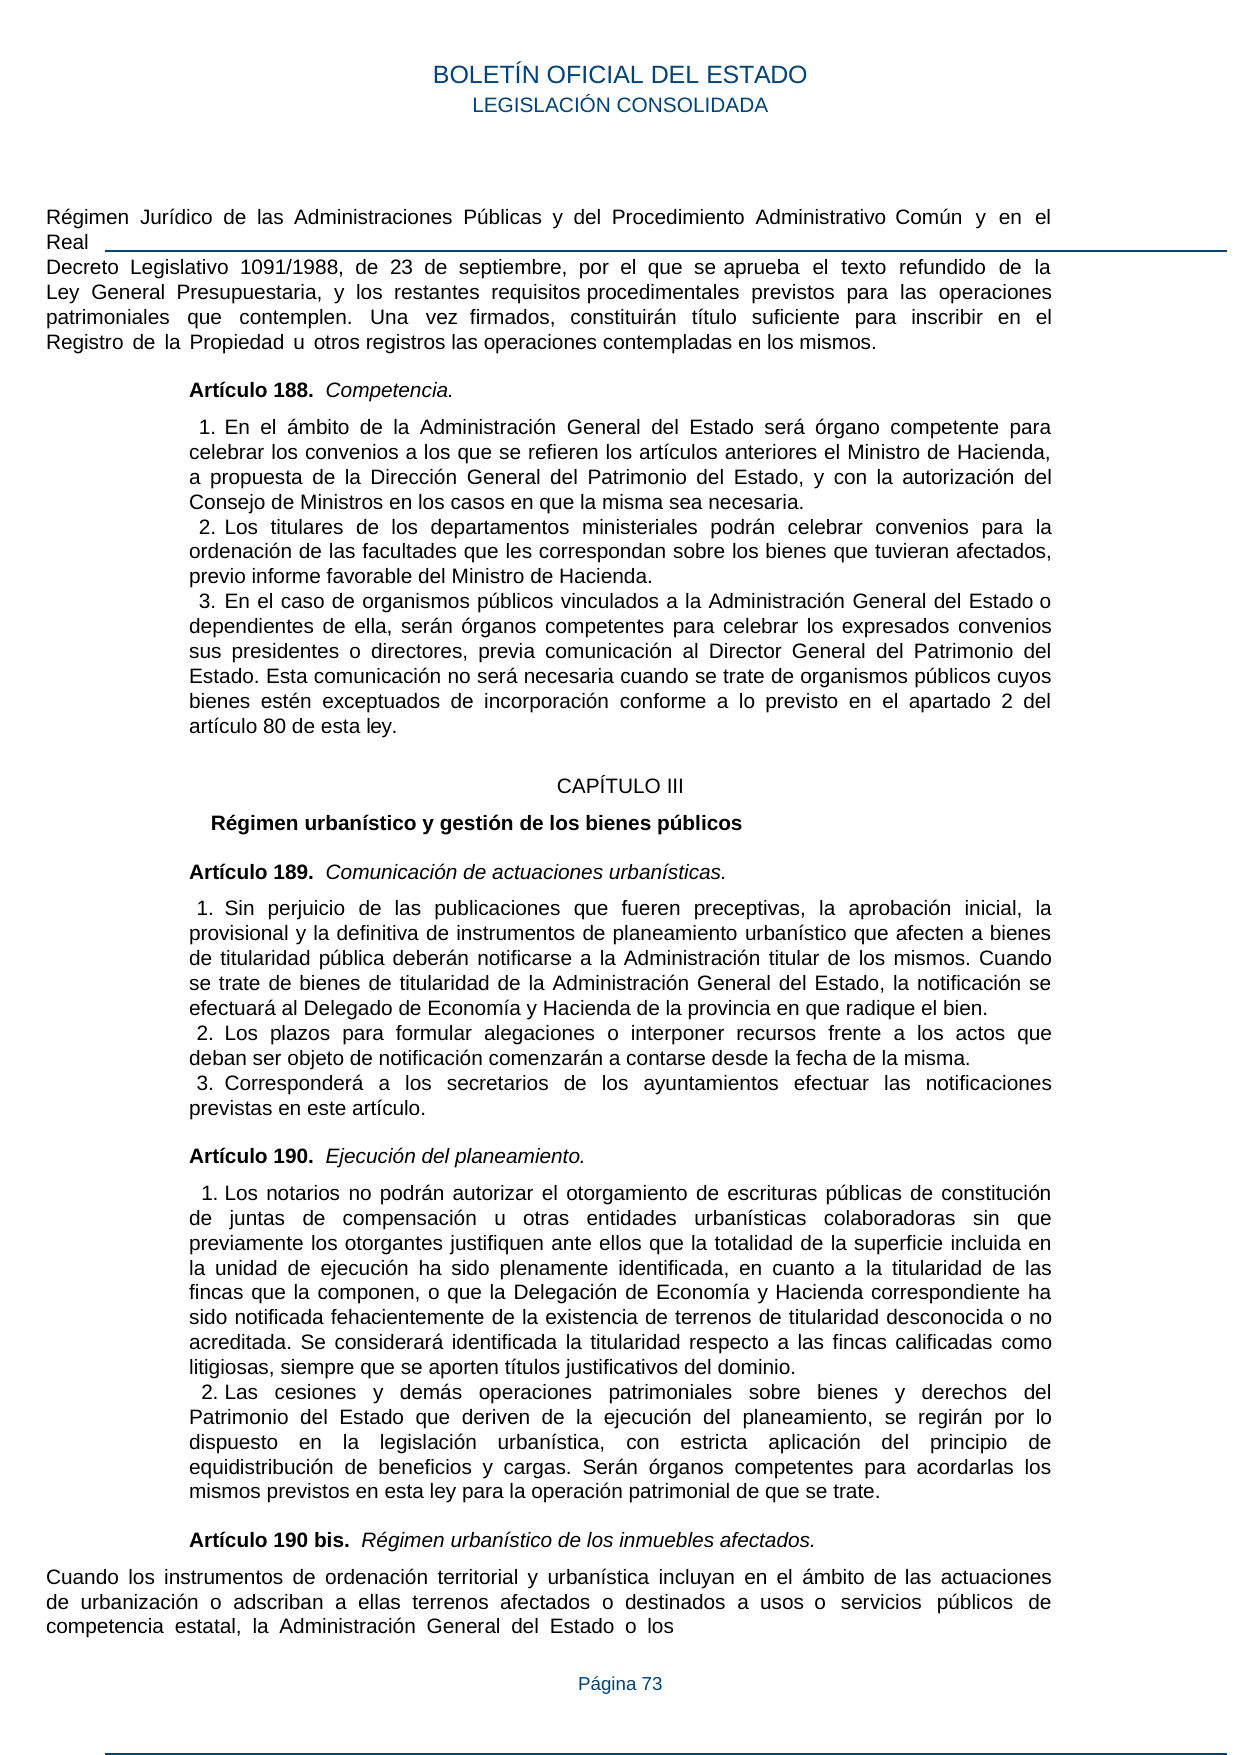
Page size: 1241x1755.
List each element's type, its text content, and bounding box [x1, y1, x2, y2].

text Artículo 190 bis. Régimen urbanístico de los inmuebles afectados. [189, 1528, 1195, 1552]
list Los titulares de los departamentos ministeriales podrán celebrar convenios para la ordenación de las facultades que les correspondan sobre los bienes que tuvieran afectados, previo informe favorable del Ministro de Hacienda. [163, 514, 1052, 588]
list Corresponderá a los secretarios de los ayuntamientos efectuar las notificaciones previstas en este artículo. [161, 1071, 1052, 1119]
text Artículo 189. Comunicación de actuaciones urbanísticas. [189, 859, 1195, 883]
list En el caso de organismos públicos vinculados a la Administración General del Estado o dependientes de ella, serán órganos competentes para celebrar los expresados convenios sus presidentes o directores, previa comunicación al Director General del Patrimonio del Estado. Esta comunicación no será necesaria cuando se trate de organismos públicos cuyos bienes estén exceptuados de incorporación conforme a lo previsto en el apartado 2 del artículo 80 de esta ley. [163, 589, 1052, 738]
text Artículo 190. Ejecución del planeamiento. [189, 1144, 1195, 1168]
text Artículo 188. Competencia. [189, 378, 1195, 402]
text Cuando los instrumentos de ordenación territorial y urbanística incluyan en el ámbito de las actuaciones de urbanización o adscriban a ellas terrenos afectados o destinados a usos o servicios públicos de competencia estatal, la Administración General del Estado o los [46, 1564, 1052, 1638]
list En el ámbito de la Administración General del Estado será órgano competente para celebrar los convenios a los que se refieren los artículos anteriores el Ministro de Hacienda, a propuesta de la Dirección General del Patrimonio del Estado, y con la autorización del Consejo de Ministros en los casos en que la misma sea necesaria. [163, 415, 1052, 513]
list Sin perjuicio de las publicaciones que fueren preceptivas, la aprobación inicial, la provisional y la definitiva de instrumentos de planeamiento urbanístico que afecten a bienes de titularidad pública deberán notificarse a la Administración titular de los mismos. Cuando se trate de bienes de titularidad de la Administración General del Estado, la notificación se efectuará al Delegado de Economía y Hacienda de la provincia en que radique el bien. [161, 896, 1052, 1020]
list Los notarios no podrán autorizar el otorgamiento de escrituras públicas de constitución de juntas de compensación u otras entidades urbanísticas colaboradoras sin que previamente los otorgantes justifiquen ante ellos que la totalidad de la superficie incluida en la unidad de ejecución ha sido plenamente identificada, en cuanto a la titularidad de las fincas que la componen, o que la Delegación de Economía y Hacienda correspondiente ha sido notificada fehacientemente de la existencia de terrenos de titularidad desconocida o no acreditada. Se considerará identificada la titularidad respecto a las fincas calificadas como litigiosas, siempre que se aporten títulos justificativos del dominio. [166, 1181, 1052, 1379]
subtitle Régimen urbanístico y gestión de los bienes públicos [46, 811, 1195, 835]
list Las cesiones y demás operaciones patrimoniales sobre bienes y derechos del Patrimonio del Estado que deriven de la ejecución del planeamiento, se regirán por lo dispuesto en la legislación urbanística, con estricta aplicación del principio de equidistribución de beneficios y cargas. Serán órganos competentes para acordarlas los mismos previstos en esta ley para la operación patrimonial de que se trate. [166, 1380, 1052, 1503]
text Régimen Jurídico de las Administraciones Públicas y del Procedimiento Administrativo Común y en el Real Decreto Legislativo 1091/1988, de 23 de septiembre, por el que se aprueba el texto refundido de la Ley General Presupuestaria, y los restantes requisitos procedimentales previstos para las operaciones patrimoniales que contemplen. Una vez firmados, constituirán título suficiente para inscribir en el Registro de la Propiedad u otros registros las operaciones contempladas en los mismos. [46, 205, 1052, 354]
list Los plazos para formular alegaciones o interponer recursos frente a los actos que deban ser objeto de notificación comenzarán a contarse desde la fecha de la misma. [161, 1021, 1052, 1069]
text CAPÍTULO III [46, 774, 1195, 798]
